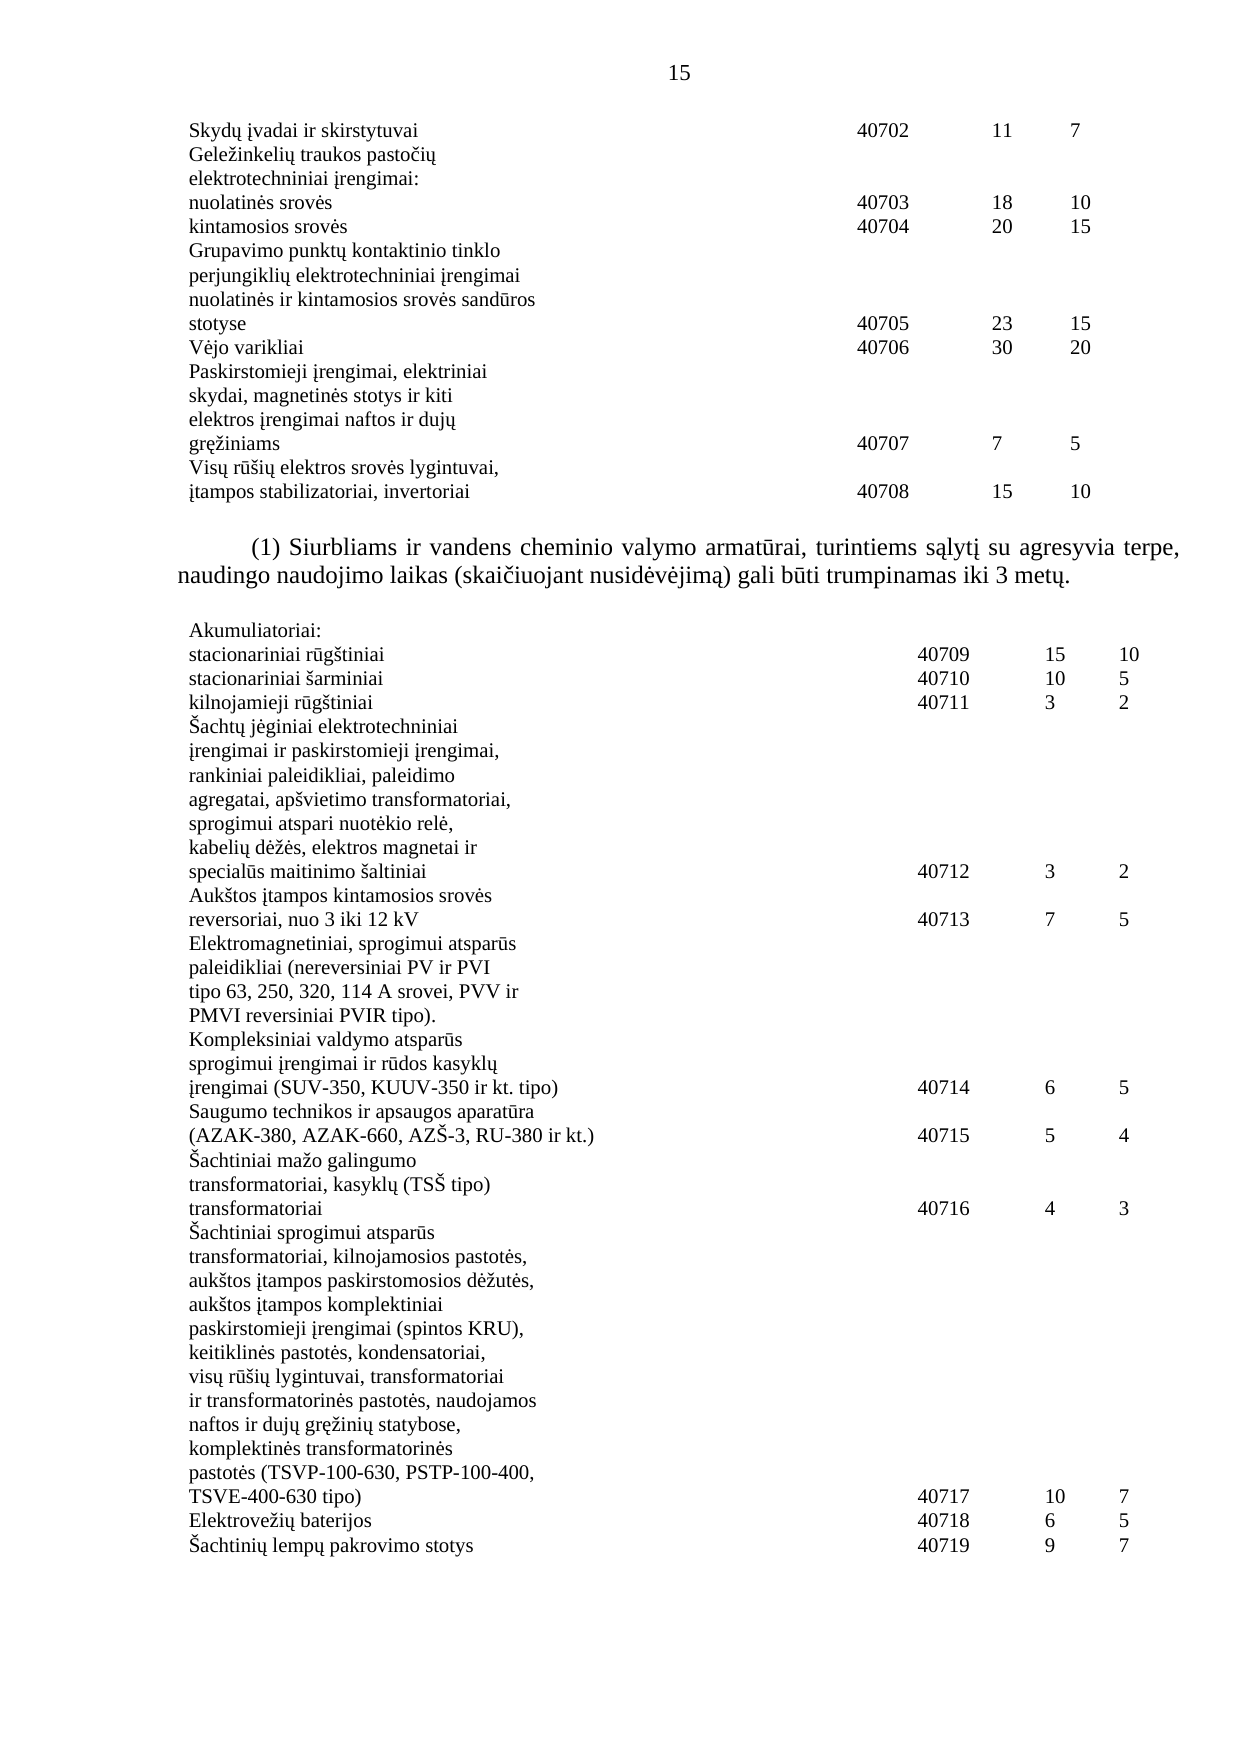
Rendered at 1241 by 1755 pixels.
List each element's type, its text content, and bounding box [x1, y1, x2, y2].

table_cell [906, 1460, 1033, 1484]
table_cell agregatai, apšvietimo transformatoriai, [177, 787, 906, 811]
text (1) Siurbliams ir vandens cheminio valymo armatūrai, turintiems sąlytį su agresyvia terpe, naudingo naudojimo laikas (skaičiuojant nusidėvėjimą) gali būti trumpinamas iki 3 metų. [177, 532, 1181, 589]
table_cell [1033, 835, 1107, 859]
table_cell elektrotechniniai įrengimai: [177, 166, 846, 190]
table_cell [906, 1436, 1033, 1460]
table_cell Šachtinių lempų pakrovimo stotys [177, 1533, 906, 1557]
table_cell [1107, 1460, 1181, 1484]
table_cell [1107, 1316, 1181, 1340]
table_cell kabelių dėžės, elektros magnetai ir [177, 835, 906, 859]
table_cell 3 [1033, 859, 1107, 883]
table_cell [846, 383, 980, 407]
table_cell ir transformatorinės pastotės, naudojamos [177, 1388, 906, 1412]
table_cell transformatoriai, kilnojamosios pastotės, [177, 1244, 906, 1268]
table_cell [1033, 714, 1107, 738]
table_cell 7 [1059, 118, 1181, 142]
table_cell [1107, 1340, 1181, 1364]
table_cell įtampos stabilizatoriai, invertoriai [177, 479, 846, 503]
table_cell perjungiklių elektrotechniniai įrengimai [177, 263, 846, 287]
table_cell [846, 142, 980, 166]
table_cell Kompleksiniai valdymo atsparūs [177, 1027, 906, 1051]
table_cell 3 [1107, 1196, 1181, 1220]
table_cell [1033, 1244, 1107, 1268]
table_cell [1033, 1003, 1107, 1027]
table_cell [906, 787, 1033, 811]
table_cell [1107, 1388, 1181, 1412]
table_cell [1033, 1316, 1107, 1340]
table_cell [980, 166, 1059, 190]
table_cell [906, 1027, 1033, 1051]
table_cell 40717 [906, 1484, 1033, 1508]
table_cell [1033, 1436, 1107, 1460]
table_cell tipo 63, 250, 320, 114 A srovei, PVV ir [177, 979, 906, 1003]
table_cell transformatoriai [177, 1196, 906, 1220]
table_cell 5 [1107, 666, 1181, 690]
table_cell stacionariniai šarminiai [177, 666, 906, 690]
table_cell [1107, 1027, 1181, 1051]
table_cell [906, 1003, 1033, 1027]
table_cell stacionariniai rūgštiniai [177, 642, 906, 666]
table_cell [1059, 407, 1181, 431]
table_cell 40706 [846, 335, 980, 359]
table_cell aukštos įtampos komplektiniai [177, 1292, 906, 1316]
table_cell [906, 811, 1033, 835]
table_cell 40704 [846, 214, 980, 238]
table_cell [906, 1268, 1033, 1292]
table_cell Paskirstomieji įrengimai, elektriniai [177, 359, 846, 383]
table_cell [1059, 263, 1181, 287]
table_cell 40714 [906, 1075, 1033, 1099]
table_cell [1107, 1436, 1181, 1460]
table_cell pastotės (TSVP-100-630, PSTP-100-400, [177, 1460, 906, 1484]
table_cell 20 [980, 214, 1059, 238]
table_cell [1033, 979, 1107, 1003]
table_cell 20 [1059, 335, 1181, 359]
table_cell [1107, 714, 1181, 738]
table_cell [906, 739, 1033, 762]
table_cell [1107, 1003, 1181, 1027]
table_cell kintamosios srovės [177, 214, 846, 238]
table_cell 40716 [906, 1196, 1033, 1220]
table_cell [1059, 287, 1181, 311]
table_cell [1033, 1027, 1107, 1051]
table_cell [1107, 1099, 1181, 1123]
table_cell 7 [980, 431, 1059, 455]
table_cell skydai, magnetinės stotys ir kiti [177, 383, 846, 407]
table_cell [846, 263, 980, 287]
table_cell 5 [1033, 1124, 1107, 1147]
table_cell [1059, 383, 1181, 407]
table_cell [1033, 1340, 1107, 1364]
table_cell 30 [980, 335, 1059, 359]
table_cell [906, 714, 1033, 738]
table_cell 15 [980, 479, 1059, 503]
table_cell [1107, 1244, 1181, 1268]
table_cell 40709 [906, 642, 1033, 666]
table_cell komplektinės transformatorinės [177, 1436, 906, 1460]
table_cell [906, 1292, 1033, 1316]
table_cell [906, 1388, 1033, 1412]
table_cell 40708 [846, 479, 980, 503]
table_cell 40715 [906, 1124, 1033, 1147]
table_cell [1059, 455, 1181, 479]
table_cell 5 [1059, 431, 1181, 455]
table_cell [1033, 1412, 1107, 1436]
table_cell 9 [1033, 1533, 1107, 1557]
table_cell 2 [1107, 690, 1181, 714]
table_cell aukštos įtampos paskirstomosios dėžutės, [177, 1268, 906, 1292]
table_cell 4 [1033, 1196, 1107, 1220]
table_cell [980, 287, 1059, 311]
table_cell 40710 [906, 666, 1033, 690]
table_cell visų rūšių lygintuvai, transformatoriai [177, 1364, 906, 1388]
table_cell [1059, 359, 1181, 383]
table_cell [1033, 1268, 1107, 1292]
table_cell Geležinkelių traukos pastočių [177, 142, 846, 166]
table_cell Šachtiniai mažo galingumo [177, 1148, 906, 1172]
table_cell [906, 1244, 1033, 1268]
table_cell 40719 [906, 1533, 1033, 1557]
table_cell [1033, 1148, 1107, 1172]
table_cell 5 [1107, 907, 1181, 931]
table_cell [1107, 1172, 1181, 1196]
table_cell [906, 955, 1033, 979]
table_cell Šachtiniai sprogimui atsparūs [177, 1220, 906, 1244]
table_cell [1107, 979, 1181, 1003]
table_cell 3 [1033, 690, 1107, 714]
table_cell [906, 1316, 1033, 1340]
table_cell [846, 359, 980, 383]
table_cell rankiniai paleidikliai, paleidimo [177, 763, 906, 787]
table_cell (AZAK-380, AZAK-660, AZŠ-3, RU-380 ir kt.) [177, 1124, 906, 1147]
table_cell [1033, 739, 1107, 762]
table_cell [1033, 1099, 1107, 1123]
table_cell [1107, 811, 1181, 835]
table_cell [1107, 1364, 1181, 1388]
table_cell [906, 1220, 1033, 1244]
table_cell [1107, 931, 1181, 955]
table_cell [1107, 787, 1181, 811]
table_cell stotyse [177, 311, 846, 335]
table_header Akumuliatoriai: [177, 618, 906, 642]
table_cell [1033, 931, 1107, 955]
table_cell 7 [1107, 1484, 1181, 1508]
table_cell [980, 455, 1059, 479]
table_cell 40703 [846, 190, 980, 214]
table_cell 40707 [846, 431, 980, 455]
table_cell [1033, 1220, 1107, 1244]
table_cell 18 [980, 190, 1059, 214]
table_cell [906, 1364, 1033, 1388]
table_cell 11 [980, 118, 1059, 142]
table_cell [906, 1099, 1033, 1123]
table_cell [980, 359, 1059, 383]
table_cell [1033, 811, 1107, 835]
table_cell 10 [1033, 666, 1107, 690]
table_cell 10 [1059, 479, 1181, 503]
table_cell [1033, 1364, 1107, 1388]
table_cell [1059, 166, 1181, 190]
table_cell 40713 [906, 907, 1033, 931]
table_cell paleidikliai (nereversiniai PV ir PVI [177, 955, 906, 979]
table_cell 6 [1033, 1075, 1107, 1099]
table_cell įrengimai ir paskirstomieji įrengimai, [177, 739, 906, 762]
table_cell 40712 [906, 859, 1033, 883]
table_cell Elektromagnetiniai, sprogimui atsparūs [177, 931, 906, 955]
table_cell [980, 383, 1059, 407]
table_cell [846, 166, 980, 190]
table_cell Vėjo varikliai [177, 335, 846, 359]
table_cell 40718 [906, 1509, 1033, 1532]
table_cell [980, 239, 1059, 262]
table_cell [846, 407, 980, 431]
table_cell [1107, 1268, 1181, 1292]
table_cell 4 [1107, 1124, 1181, 1147]
table_cell TSVE-400-630 tipo) [177, 1484, 906, 1508]
table_header [906, 618, 1033, 642]
table_cell [1107, 1412, 1181, 1436]
table_cell [1107, 1051, 1181, 1075]
table_cell elektros įrengimai naftos ir dujų [177, 407, 846, 431]
table_cell reversoriai, nuo 3 iki 12 kV [177, 907, 906, 931]
table_cell [1059, 142, 1181, 166]
table_cell sprogimui įrengimai ir rūdos kasyklų [177, 1051, 906, 1075]
table_cell [906, 835, 1033, 859]
table_cell [1107, 883, 1181, 907]
table_cell specialūs maitinimo šaltiniai [177, 859, 906, 883]
table_cell įrengimai (SUV-350, KUUV-350 ir kt. tipo) [177, 1075, 906, 1099]
table_cell [906, 979, 1033, 1003]
table_cell [906, 1172, 1033, 1196]
table_cell Skydų įvadai ir skirstytuvai [177, 118, 846, 142]
table_cell [1033, 955, 1107, 979]
table_cell Visų rūšių elektros srovės lygintuvai, [177, 455, 846, 479]
table_cell 15 [1059, 214, 1181, 238]
table_cell [1107, 835, 1181, 859]
table_cell [980, 142, 1059, 166]
table_cell [1107, 955, 1181, 979]
table_cell [906, 1051, 1033, 1075]
table_cell 40702 [846, 118, 980, 142]
table_cell [846, 455, 980, 479]
table_cell Aukštos įtampos kintamosios srovės [177, 883, 906, 907]
table_cell 10 [1033, 1484, 1107, 1508]
table_cell 23 [980, 311, 1059, 335]
table_cell [1033, 883, 1107, 907]
table_cell Šachtų jėginiai elektrotechniniai [177, 714, 906, 738]
table_cell 10 [1059, 190, 1181, 214]
table_cell [1033, 763, 1107, 787]
table_cell [906, 1340, 1033, 1364]
table_cell Grupavimo punktų kontaktinio tinklo [177, 239, 846, 262]
table_cell sprogimui atspari nuotėkio relė, [177, 811, 906, 835]
table_cell [1059, 239, 1181, 262]
table_cell PMVI reversiniai PVIR tipo). [177, 1003, 906, 1027]
table_cell 7 [1107, 1533, 1181, 1557]
table_cell [846, 239, 980, 262]
table_cell [906, 883, 1033, 907]
table_header [1033, 618, 1107, 642]
table_header [1107, 618, 1181, 642]
table_cell naftos ir dujų gręžinių statybose, [177, 1412, 906, 1436]
table_cell 40705 [846, 311, 980, 335]
table_cell paskirstomieji įrengimai (spintos KRU), [177, 1316, 906, 1340]
table_cell kilnojamieji rūgštiniai [177, 690, 906, 714]
table_cell [1107, 763, 1181, 787]
table_cell [1033, 1388, 1107, 1412]
table_cell nuolatinės srovės [177, 190, 846, 214]
table_cell [906, 1148, 1033, 1172]
table_cell 10 [1107, 642, 1181, 666]
table_cell 2 [1107, 859, 1181, 883]
table_cell [1033, 1292, 1107, 1316]
table_cell 15 [1033, 642, 1107, 666]
table_cell [1107, 1220, 1181, 1244]
table_cell [1033, 1172, 1107, 1196]
table_cell [1107, 739, 1181, 762]
table_cell 5 [1107, 1075, 1181, 1099]
table_cell 7 [1033, 907, 1107, 931]
table_cell Elektrovežių baterijos [177, 1509, 906, 1532]
table_cell gręžiniams [177, 431, 846, 455]
table_cell 5 [1107, 1509, 1181, 1532]
table_cell [1107, 1148, 1181, 1172]
table_cell [846, 287, 980, 311]
table_cell [1033, 1051, 1107, 1075]
table_cell [980, 263, 1059, 287]
table_cell keitiklinės pastotės, kondensatoriai, [177, 1340, 906, 1364]
table_cell [906, 931, 1033, 955]
table_cell 15 [1059, 311, 1181, 335]
table_cell [980, 407, 1059, 431]
table_cell 6 [1033, 1509, 1107, 1532]
table_cell 40711 [906, 690, 1033, 714]
table_cell [1107, 1292, 1181, 1316]
table_cell [1033, 1460, 1107, 1484]
table_cell Saugumo technikos ir apsaugos aparatūra [177, 1099, 906, 1123]
table_cell [1033, 787, 1107, 811]
table_cell [906, 763, 1033, 787]
table_cell [906, 1412, 1033, 1436]
table_cell nuolatinės ir kintamosios srovės sandūros [177, 287, 846, 311]
table_cell transformatoriai, kasyklų (TSŠ tipo) [177, 1172, 906, 1196]
